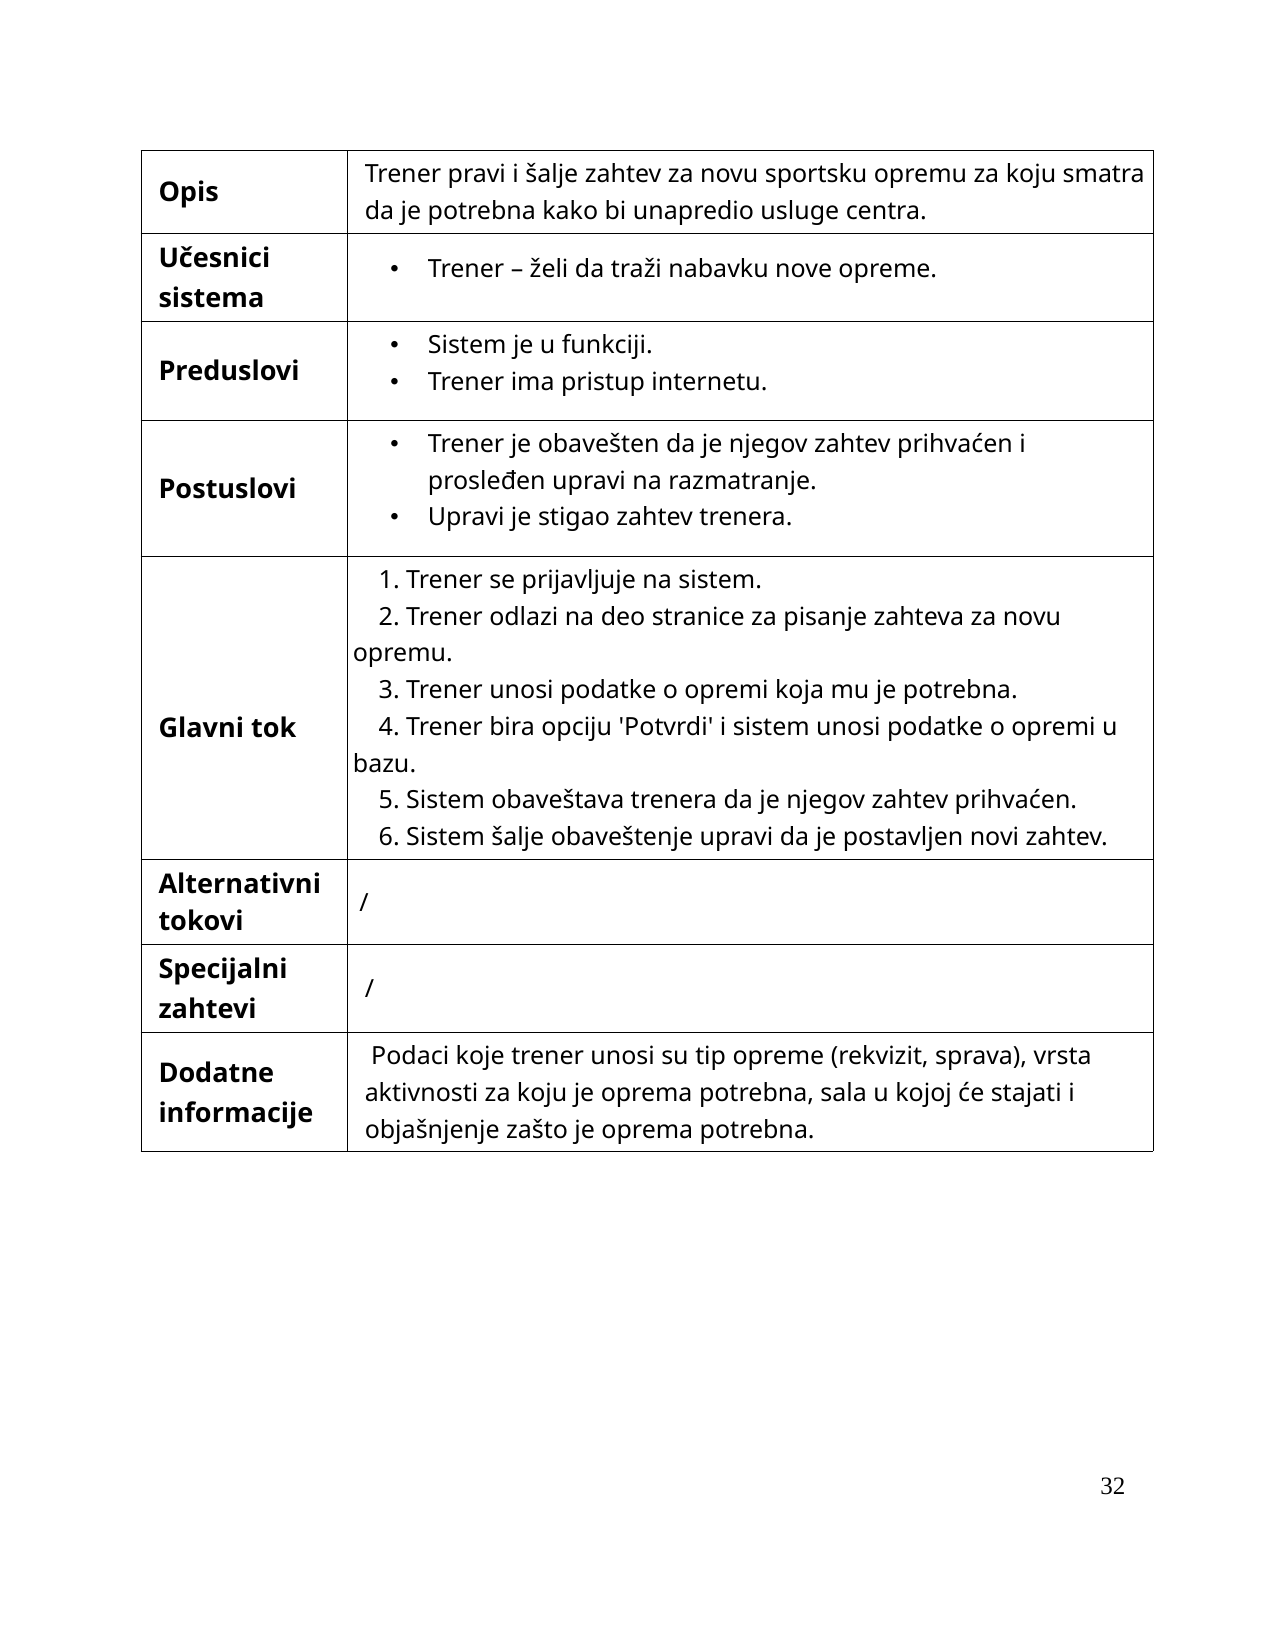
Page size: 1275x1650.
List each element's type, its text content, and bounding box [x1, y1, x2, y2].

table_cell Sistem je u funkciji. Trener ima pristup internetu. [348, 322, 1153, 420]
table_cell Trener – želi da traži nabavku nove opreme. [348, 234, 1153, 321]
table_cell Preduslovi [142, 322, 347, 420]
table_cell Trener je obavešten da je njegov zahtev prihvaćen i prosleđen upravi na razmatranje. Upravi je stigao zahtev trenera. [348, 421, 1153, 556]
table_cell / [348, 860, 1153, 944]
table_header Opis [142, 151, 347, 232]
table_cell Postuslovi [142, 421, 347, 556]
table_cell Učesnici sistema [142, 234, 347, 321]
table_cell Glavni tok [142, 557, 347, 858]
table_cell / [348, 945, 1153, 1032]
table_cell Podaci koje trener unosi su tip opreme (rekvizit, sprava), vrsta aktivnosti za koju je oprema potrebna, sala u kojoj će stajati i objašnjenje zašto je oprema potrebna. [348, 1033, 1153, 1151]
table_header Trener pravi i šalje zahtev za novu sportsku opremu za koju smatra da je potrebna kako bi unapredio usluge centra. [348, 151, 1153, 232]
table_cell Specijalni zahtevi [142, 945, 347, 1032]
table_cell Dodatne informacije [142, 1033, 347, 1151]
table_cell Alternativni tokovi [142, 860, 347, 944]
table_cell 1. Trener se prijavljuje na sistem. 2. Trener odlazi na deo stranice za pisanje zahteva za novu opremu. 3. Trener unosi podatke o opremi koja mu je potrebna. 4. Trener bira opciju 'Potvrdi' i sistem unosi podatke o opremi u bazu. 5. Sistem obaveštava trenera da je njegov zahtev prihvaćen. 6. Sistem šalje obaveštenje upravi da je postavljen novi zahtev. [348, 557, 1153, 858]
